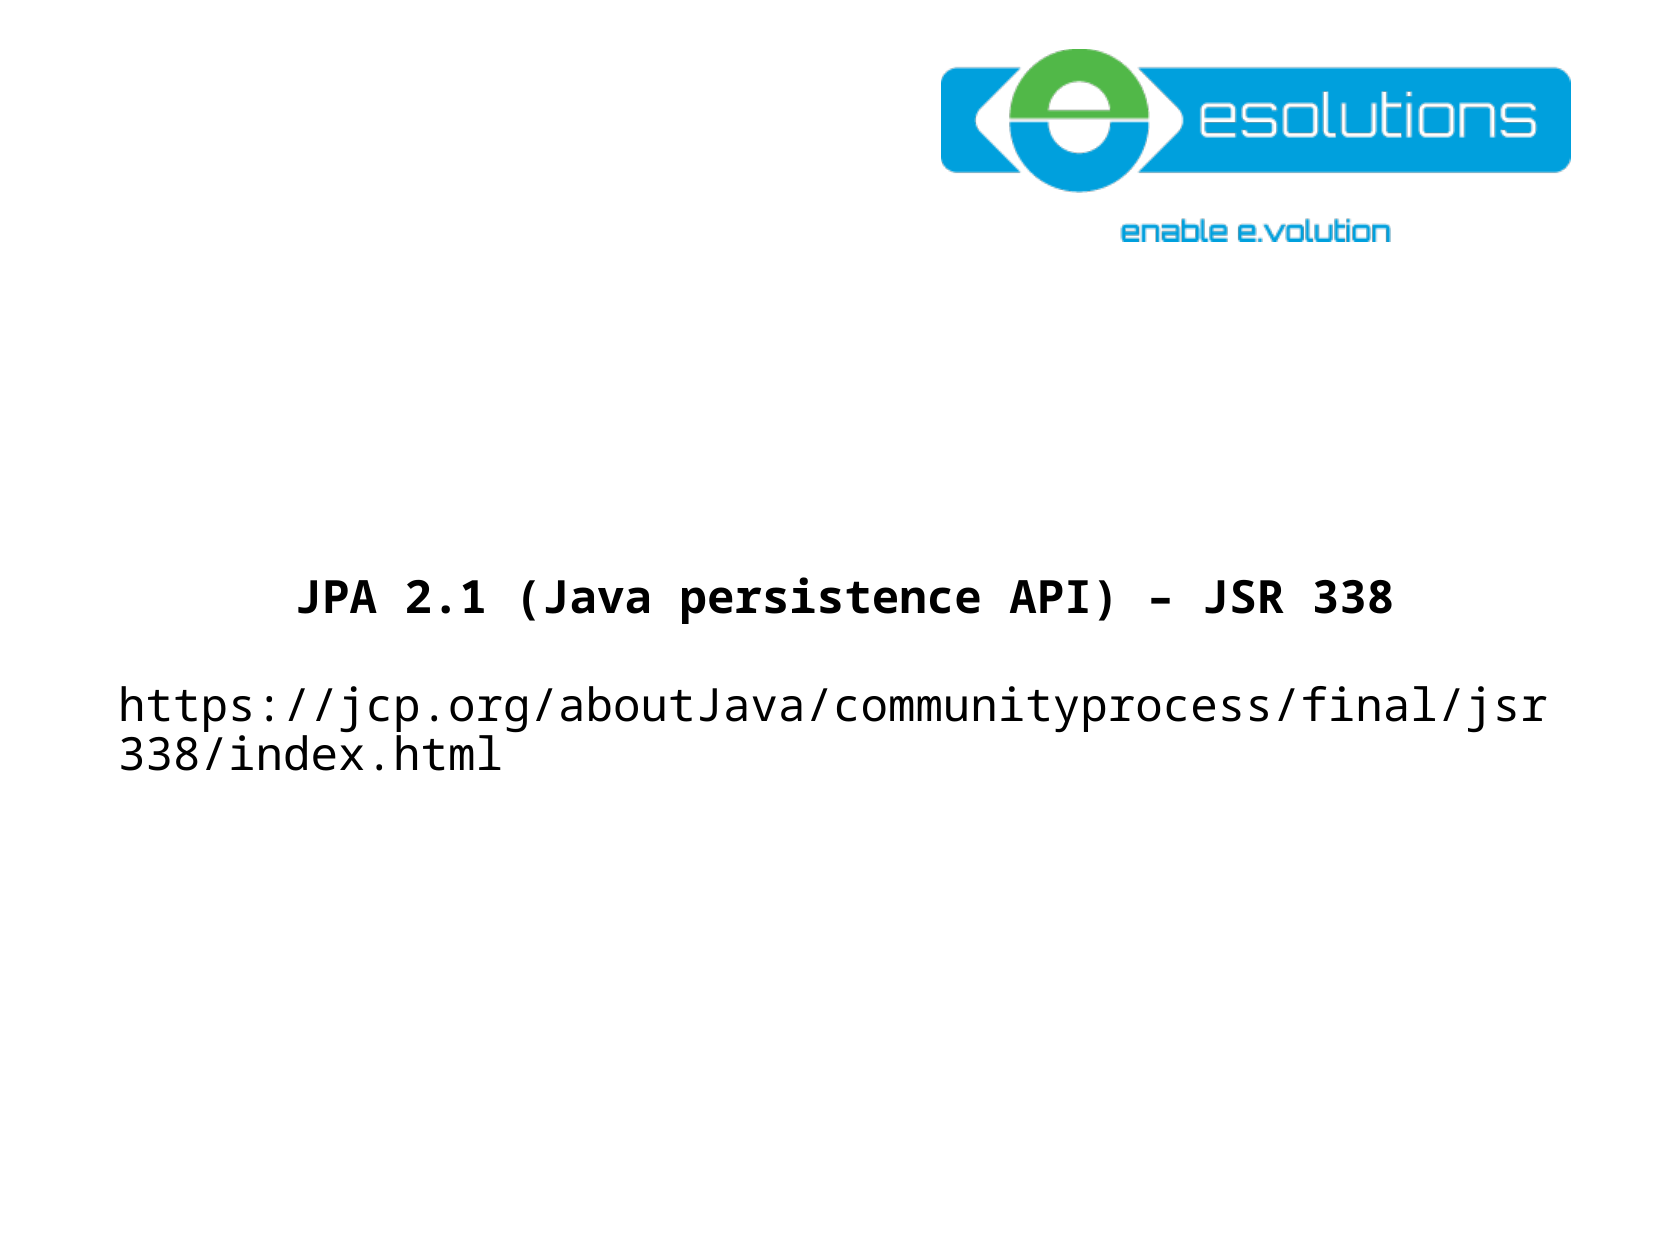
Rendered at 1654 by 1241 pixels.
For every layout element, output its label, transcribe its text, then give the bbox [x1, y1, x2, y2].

picture [1501, 103, 1537, 137]
text_box JPA 2.1 (Java persistence API) – JSR 338 https://jcp.org/aboutJava/communityprocess/final/jsr338/index.html [82, 249, 1571, 1051]
picture [941, 49, 1571, 242]
picture [1185, 228, 1195, 238]
picture [1283, 103, 1318, 137]
picture [1376, 228, 1386, 242]
title [94, 56, 1571, 249]
picture [1356, 228, 1367, 238]
picture [1201, 103, 1236, 137]
picture [1341, 103, 1377, 137]
picture [1382, 92, 1401, 137]
picture [1460, 103, 1495, 137]
picture [1213, 228, 1224, 232]
picture [1419, 103, 1454, 137]
picture [1146, 228, 1155, 242]
picture [1242, 103, 1277, 137]
picture [1126, 228, 1136, 232]
picture [1323, 92, 1335, 137]
picture [1242, 228, 1252, 232]
picture [1406, 103, 1412, 137]
